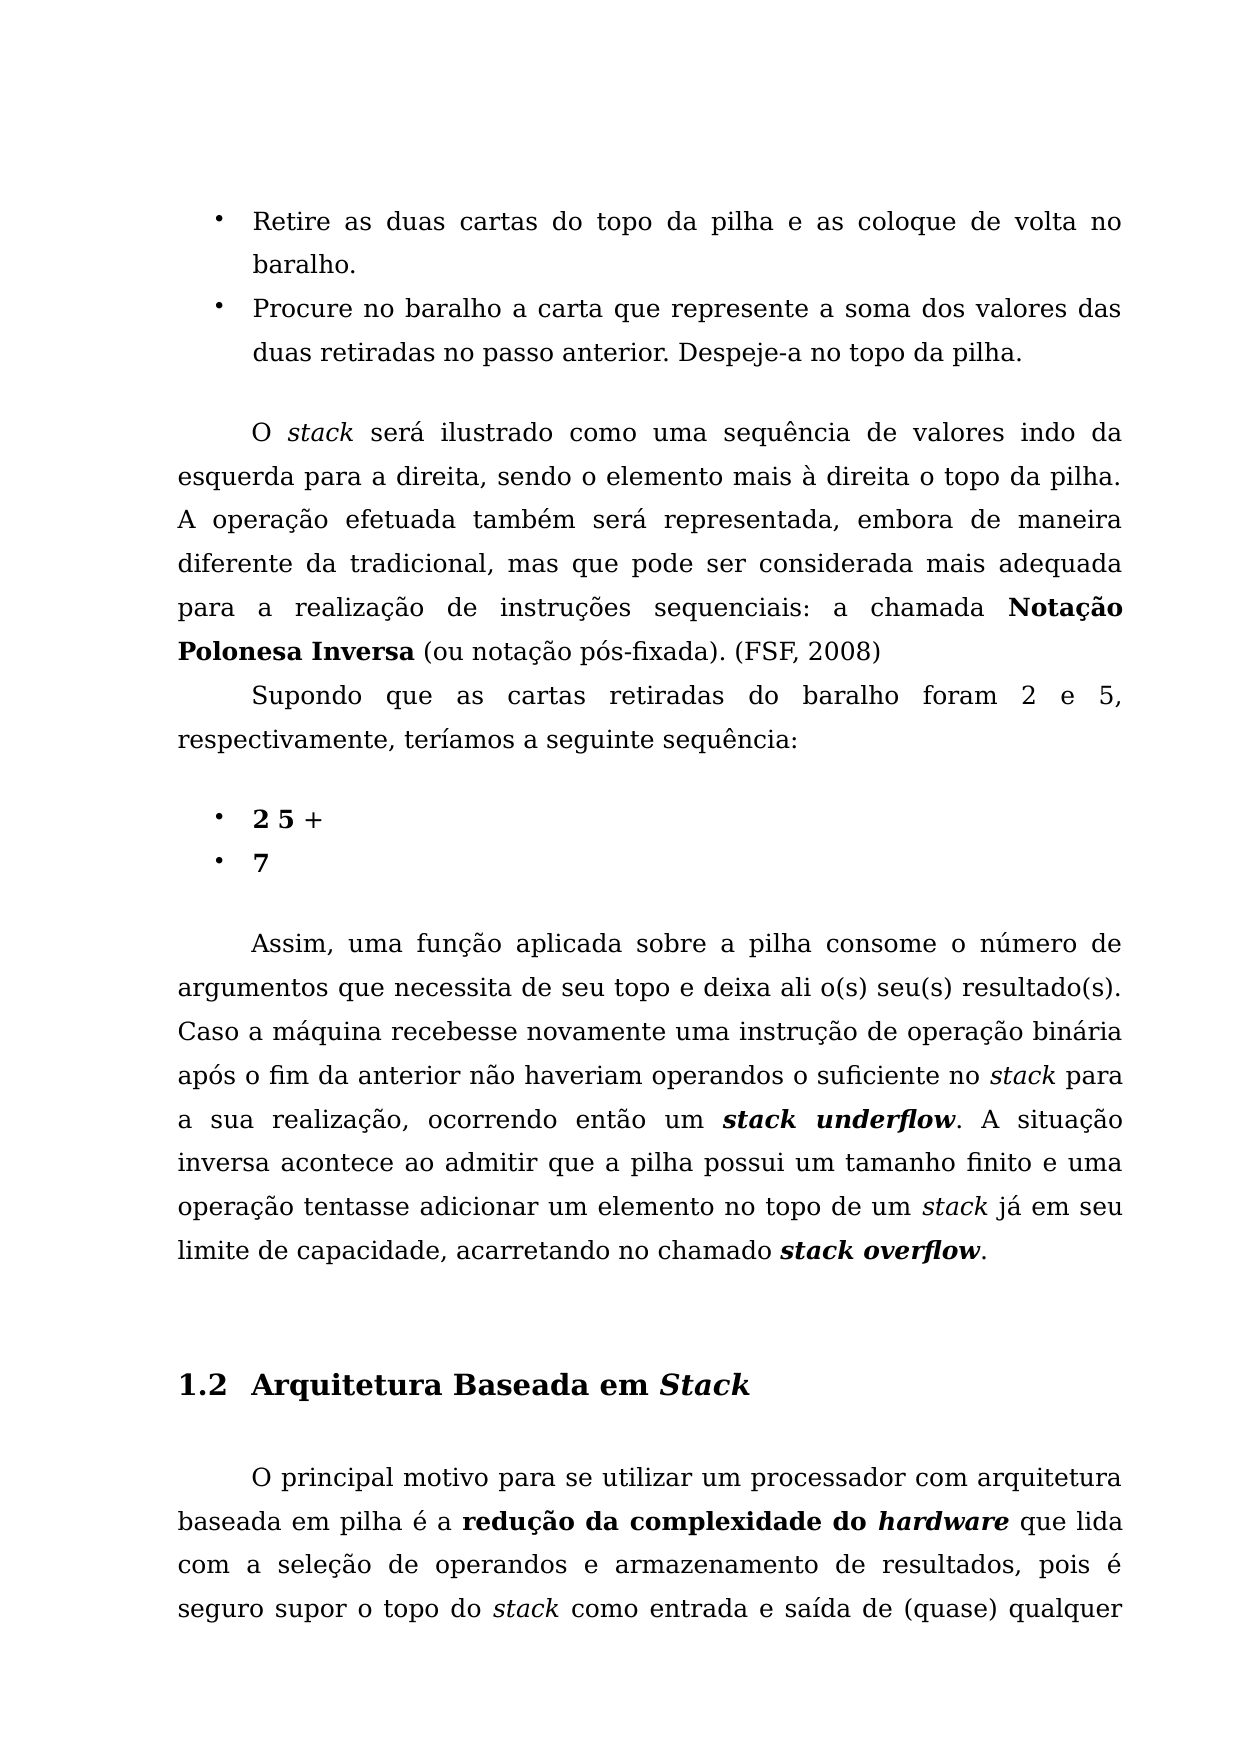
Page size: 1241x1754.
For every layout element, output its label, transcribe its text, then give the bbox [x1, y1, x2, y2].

text Supondo que as cartas retiradas do baralho foram 2 e 5, respectivamente, teríamos a seguinte sequência: [177, 681, 1123, 754]
list Procure no baralho a carta que represente a soma dos valores das duas retiradas no passo anterior. Despeje-a no topo da pilha. [215, 294, 1123, 367]
text 1.2 Arquitetura Baseada em Stack [177, 1368, 1123, 1402]
text O principal motivo para se utilizar um processador com arquitetura baseada em pilha é a redução da complexidade do hardware que lida com a seleção de operandos e armazenamento de resultados, pois é seguro supor o topo do stack como entrada e saída de (quase) qualquer [177, 1463, 1123, 1624]
list Retire as duas cartas do topo da pilha e as coloque de volta no baralho. [215, 207, 1123, 279]
text O stack será ilustrado como uma sequência de valores indo da esquerda para a direita, sendo o elemento mais à direita o topo da pilha. A operação efetuada também será representada, embora de maneira diferente da tradicional, mas que pode ser considerada mais adequada para a realização de instruções sequenciais: a chamada Notação Polonesa Inversa (ou notação pós-fixada). (FSF, 2008) [177, 418, 1123, 667]
list 2 5 + [215, 805, 1123, 834]
text Assim, uma função aplicada sobre a pilha consome o número de argumentos que necessita de seu topo e deixa ali o(s) seu(s) resultado(s). Caso a máquina recebesse novamente uma instrução de operação binária após o fim da anterior não haveriam operandos o suficiente no stack para a sua realização, ocorrendo então um stack underflow. A situação inversa acontece ao admitir que a pilha possui um tamanho finito e uma operação tentasse adicionar um elemento no topo de um stack já em seu limite de capacidade, acarretando no chamado stack overflow. [177, 929, 1123, 1266]
list 7 [215, 849, 1123, 878]
